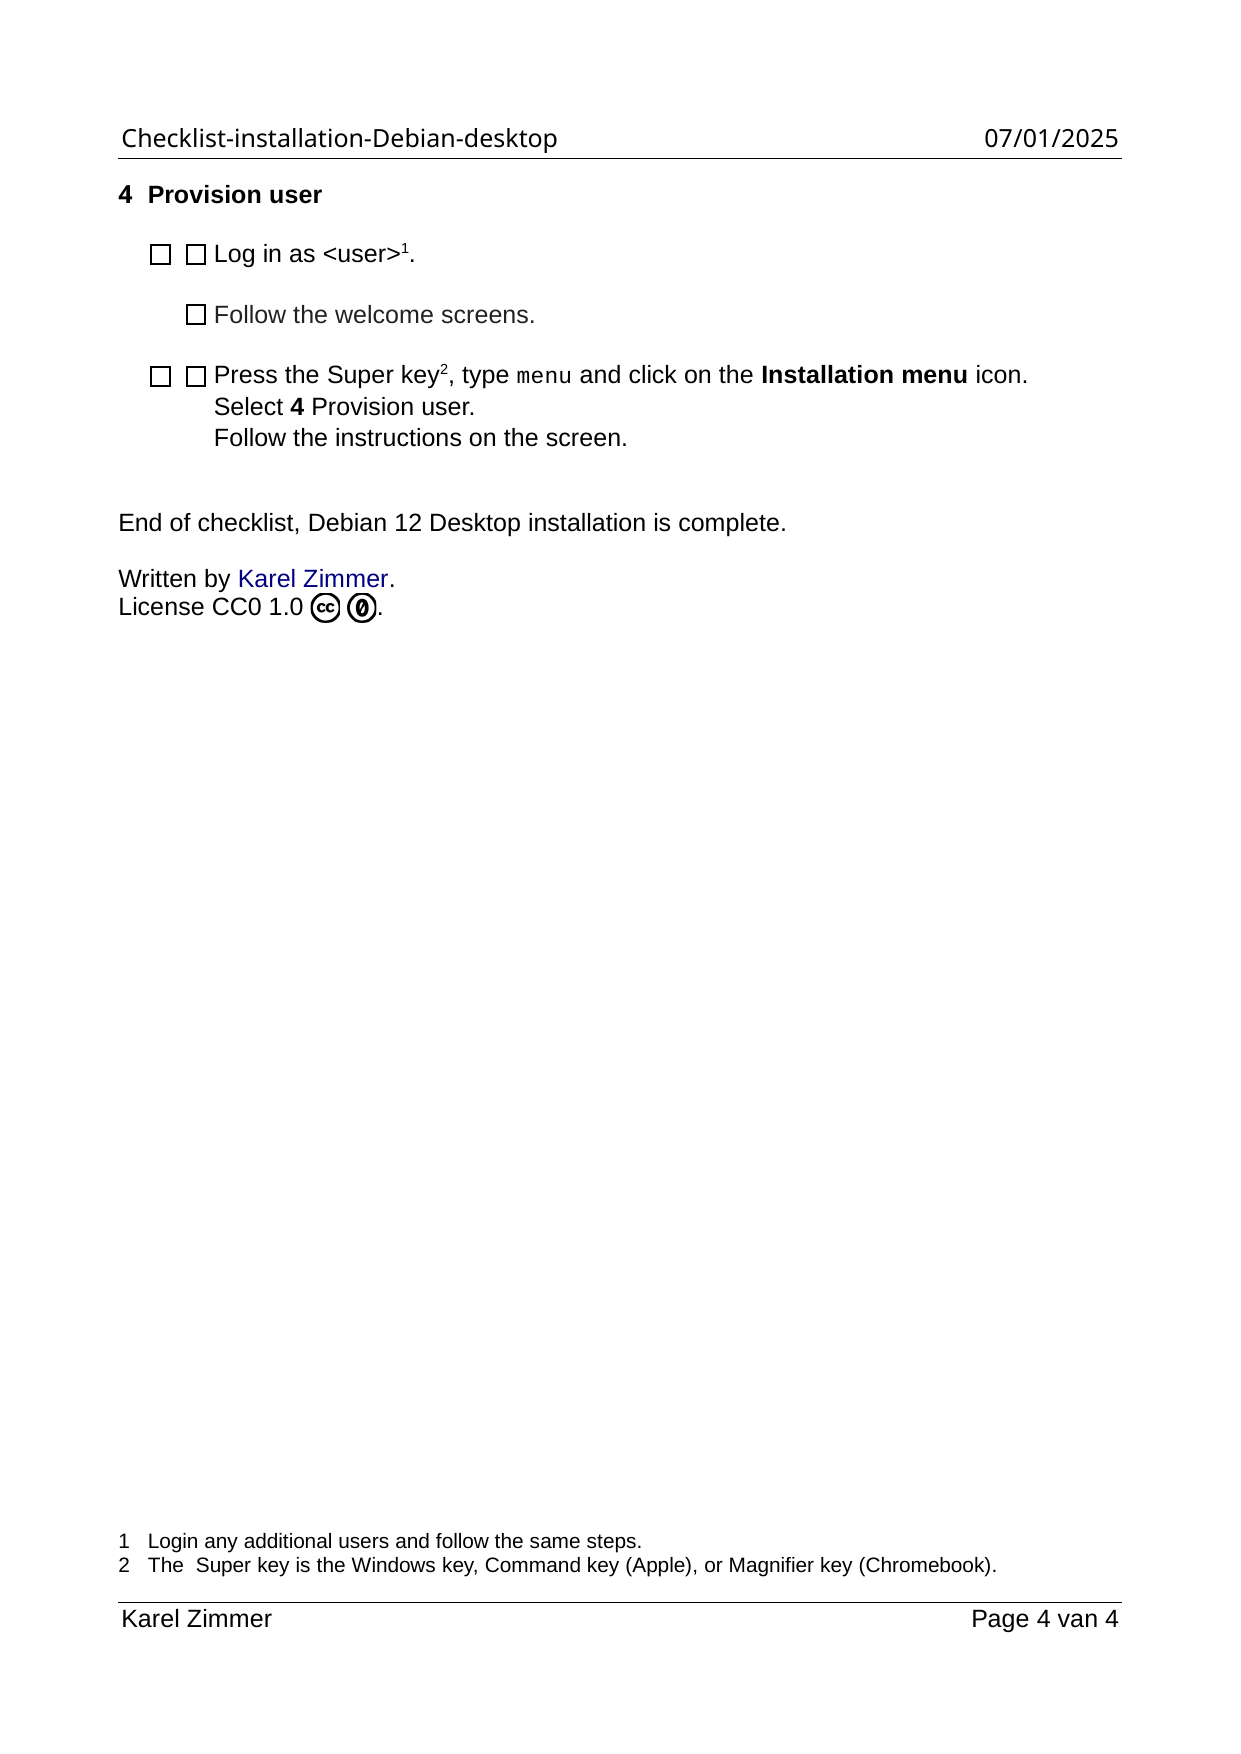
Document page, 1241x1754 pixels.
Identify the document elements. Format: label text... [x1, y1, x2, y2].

table_cell [142, 423, 177, 453]
table_cell [118, 423, 142, 453]
text . [377, 593, 1122, 622]
table_cell [213, 330, 1122, 360]
table_cell [142, 330, 177, 360]
table_cell [177, 269, 213, 300]
list Provision user [118, 177, 1122, 211]
table_cell [213, 269, 1122, 300]
table_header [118, 239, 142, 269]
table_cell [177, 330, 213, 360]
table_cell [118, 330, 142, 360]
table_cell [142, 269, 177, 300]
table_cell [177, 300, 213, 330]
table_cell Press the Super key, type menu and click on the Installation menu icon. [213, 360, 1122, 392]
table_cell Follow the welcome screens. [213, 300, 1122, 330]
table_header Log in as <user>. [213, 239, 1122, 269]
text End of checklist, Debian 12 Desktop installation is complete. [118, 509, 1122, 537]
table_cell [177, 392, 213, 422]
table_cell Select 4 Provision user. [213, 392, 1122, 422]
table_cell [118, 300, 142, 330]
table_header [177, 239, 213, 269]
table_cell [118, 360, 142, 392]
table_header [142, 239, 177, 269]
picture [347, 593, 377, 623]
table_cell [177, 423, 213, 453]
picture [310, 593, 340, 623]
table_cell [142, 392, 177, 422]
text License CC0 1.0 [118, 593, 310, 622]
table_cell [177, 360, 213, 392]
table_cell [142, 360, 177, 392]
table_cell [142, 300, 177, 330]
text Written by Karel Zimmer. [118, 565, 1122, 593]
table_cell [118, 269, 142, 300]
table_cell Follow the instructions on the screen. [213, 423, 1122, 453]
table_cell [118, 392, 142, 422]
